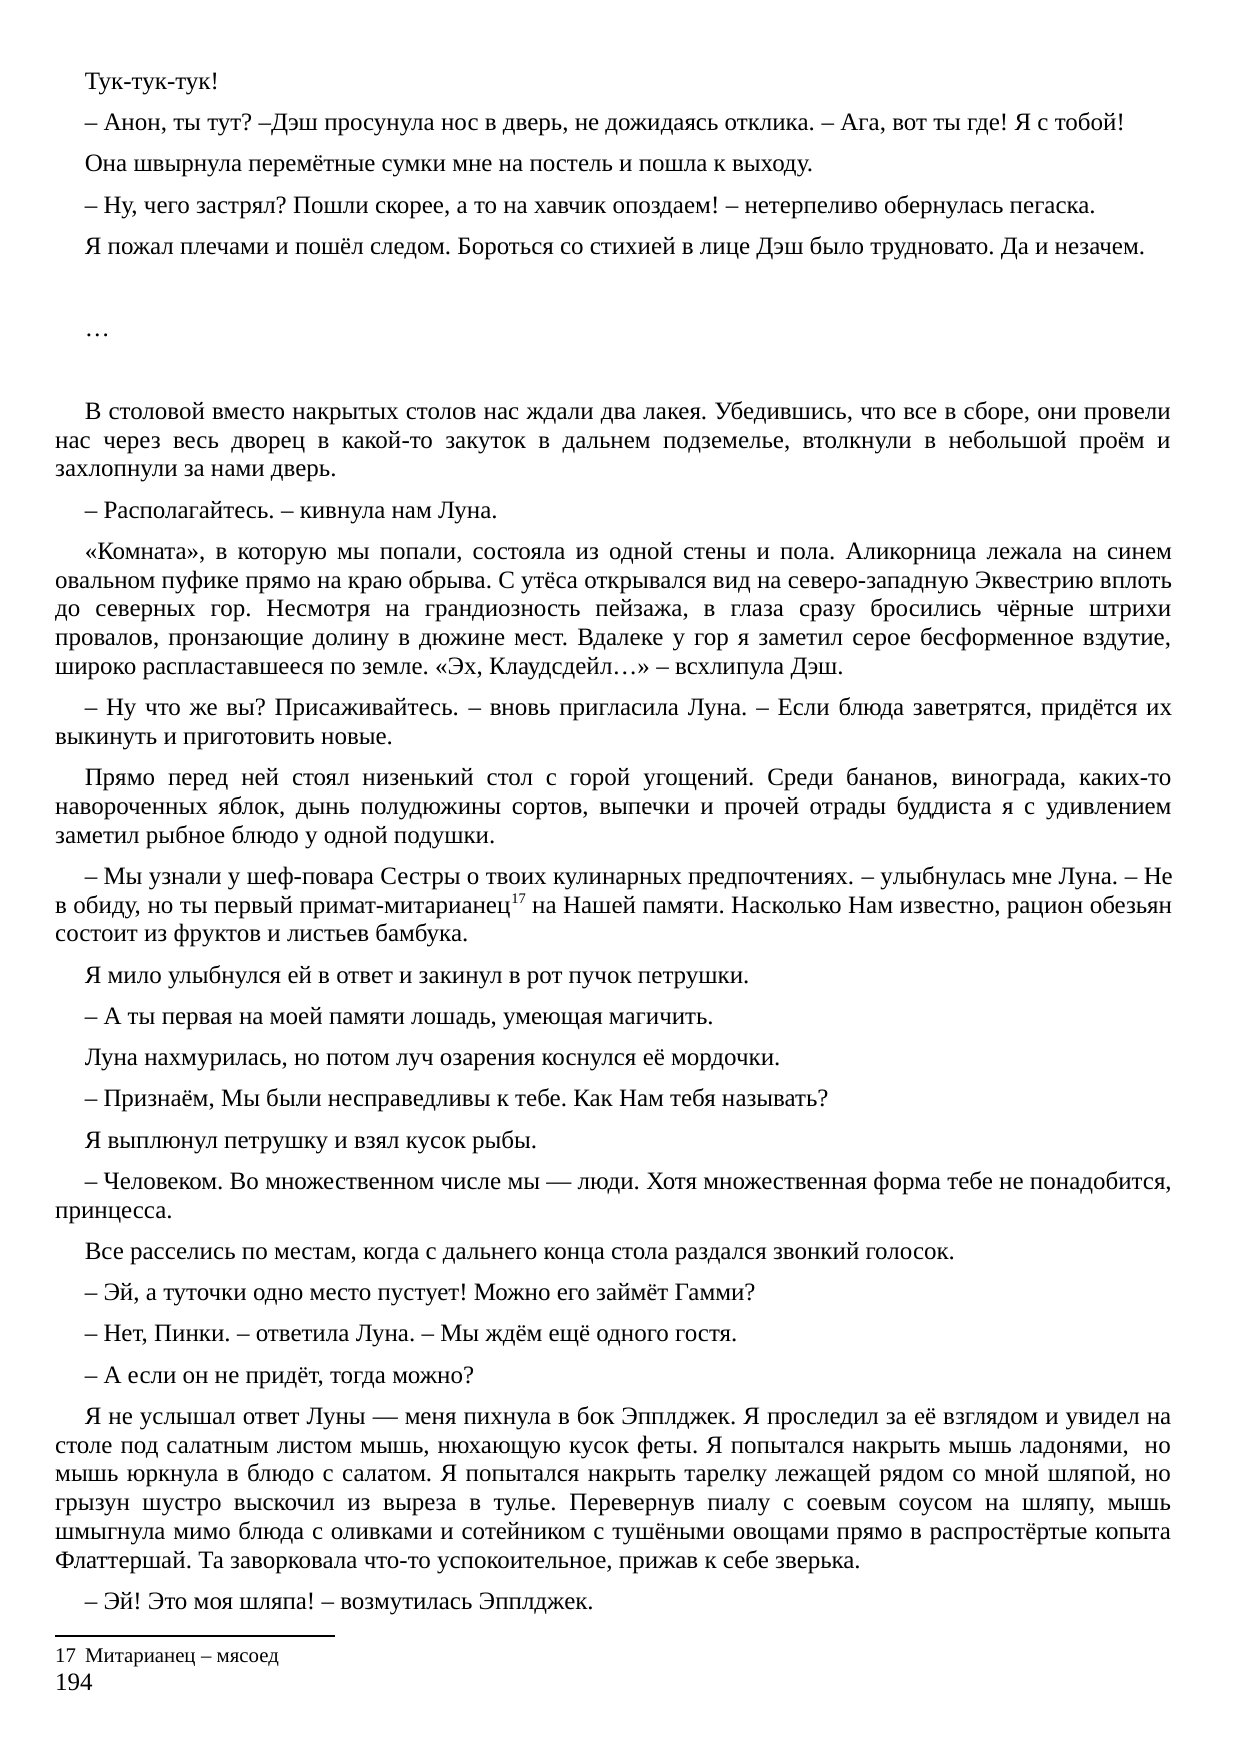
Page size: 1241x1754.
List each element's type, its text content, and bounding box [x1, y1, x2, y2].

text Я не услышал ответ Луны — меня пихнула в бок Эпплджек. Я проследил за её взглядом и увидел на столе под салатным листом мышь, нюхающую кусок феты. Я попытался накрыть мышь ладонями, но мышь юркнула в блюдо с салатом. Я попытался накрыть тарелку лежащей рядом со мной шляпой, но грызун шустро выскочил из выреза в тулье. Перевернув пиалу с соевым соусом на шляпу, мышь шмыгнула мимо блюда с оливками и сотейником с тушёными овощами прямо в распростёртые копыта Флаттершай. Та заворковала что-то успокоительное, прижав к себе зверька. [55, 1401, 1173, 1573]
text Тук-тук-тук! [55, 66, 1173, 95]
text Митарианец – мясоед [55, 1642, 1173, 1667]
text – Ну, чего застрял? Пошли скорее, а то на хавчик опоздаем! – нетерпеливо обернулась пегаска. [55, 190, 1173, 218]
text – Эй, а туточки одно место пустует! Можно его займёт Гамми? [55, 1277, 1173, 1306]
text – Ну что же вы? Присаживайтесь. – вновь пригласила Луна. – Если блюда заветрятся, придётся их выкинуть и приготовить новые. [55, 692, 1173, 750]
text … [55, 313, 1173, 342]
text – Человеком. Во множественном числе мы — люди. Хотя множественная форма тебе не понадобится, принцесса. [55, 1166, 1173, 1223]
text Луна нахмурилась, но потом луч озарения коснулся её мордочки. [55, 1042, 1173, 1071]
text «Комната», в которую мы попали, состояла из одной стены и пола. Аликорница лежала на синем овальном пуфике прямо на краю обрыва. С утёса открывался вид на северо-западную Эквестрию вплоть до северных гор. Несмотря на грандиозность пейзажа, в глаза сразу бросились чёрные штрихи провалов, пронзающие долину в дюжине мест. Вдалеке у гор я заметил серое бесформенное вздутие, широко распластавшееся по земле. «Эх, Клаудсдейл…» – всхлипула Дэш. [55, 536, 1173, 680]
text – А если он не придёт, тогда можно? [55, 1360, 1173, 1388]
text Я мило улыбнулся ей в ответ и закинул в рот пучок петрушки. [55, 960, 1173, 988]
text – Признаём, Мы были несправедливы к тебе. Как Нам тебя называть? [55, 1083, 1173, 1112]
text – Эй! Это моя шляпа! – возмутилась Эпплджек. [55, 1586, 1173, 1615]
text – Нет, Пинки. – ответила Луна. – Мы ждём ещё одного гостя. [55, 1318, 1173, 1347]
text – Располагайтесь. – кивнула нам Луна. [55, 495, 1173, 523]
text Прямо перед ней стоял низенький стол с горой угощений. Среди бананов, винограда, каких-то навороченных яблок, дынь полудюжины сортов, выпечки и прочей отрады буддиста я с удивлением заметил рыбное блюдо у одной подушки. [55, 762, 1173, 848]
text Я пожал плечами и пошёл следом. Бороться со стихией в лице Дэш было трудновато. Да и незачем. [55, 231, 1173, 260]
text Я выплюнул петрушку и взял кусок рыбы. [55, 1125, 1173, 1153]
text – Мы узнали у шеф-повара Сестры о твоих кулинарных предпочтениях. – улыбнулась мне Луна. – Не в обиду, но ты первый примат-митарианец на Нашей памяти. Насколько Нам известно, рацион обезьян состоит из фруктов и листьев бамбука. [55, 861, 1173, 947]
text В столовой вместо накрытых столов нас ждали два лакея. Убедившись, что все в сборе, они провели нас через весь дворец в какой-то закуток в дальнем подземелье, втолкнули в небольшой проём и захлопнули за нами дверь. [55, 396, 1173, 482]
text – А ты первая на моей памяти лошадь, умеющая магичить. [55, 1001, 1173, 1030]
text Она швырнула перемётные сумки мне на постель и пошла к выходу. [55, 148, 1173, 177]
text – Анон, ты тут? –Дэш просунула нос в дверь, не дожидаясь отклика. – Ага, вот ты где! Я с тобой! [55, 107, 1173, 136]
text Все расселись по местам, когда с дальнего конца стола раздался звонкий голосок. [55, 1236, 1173, 1265]
